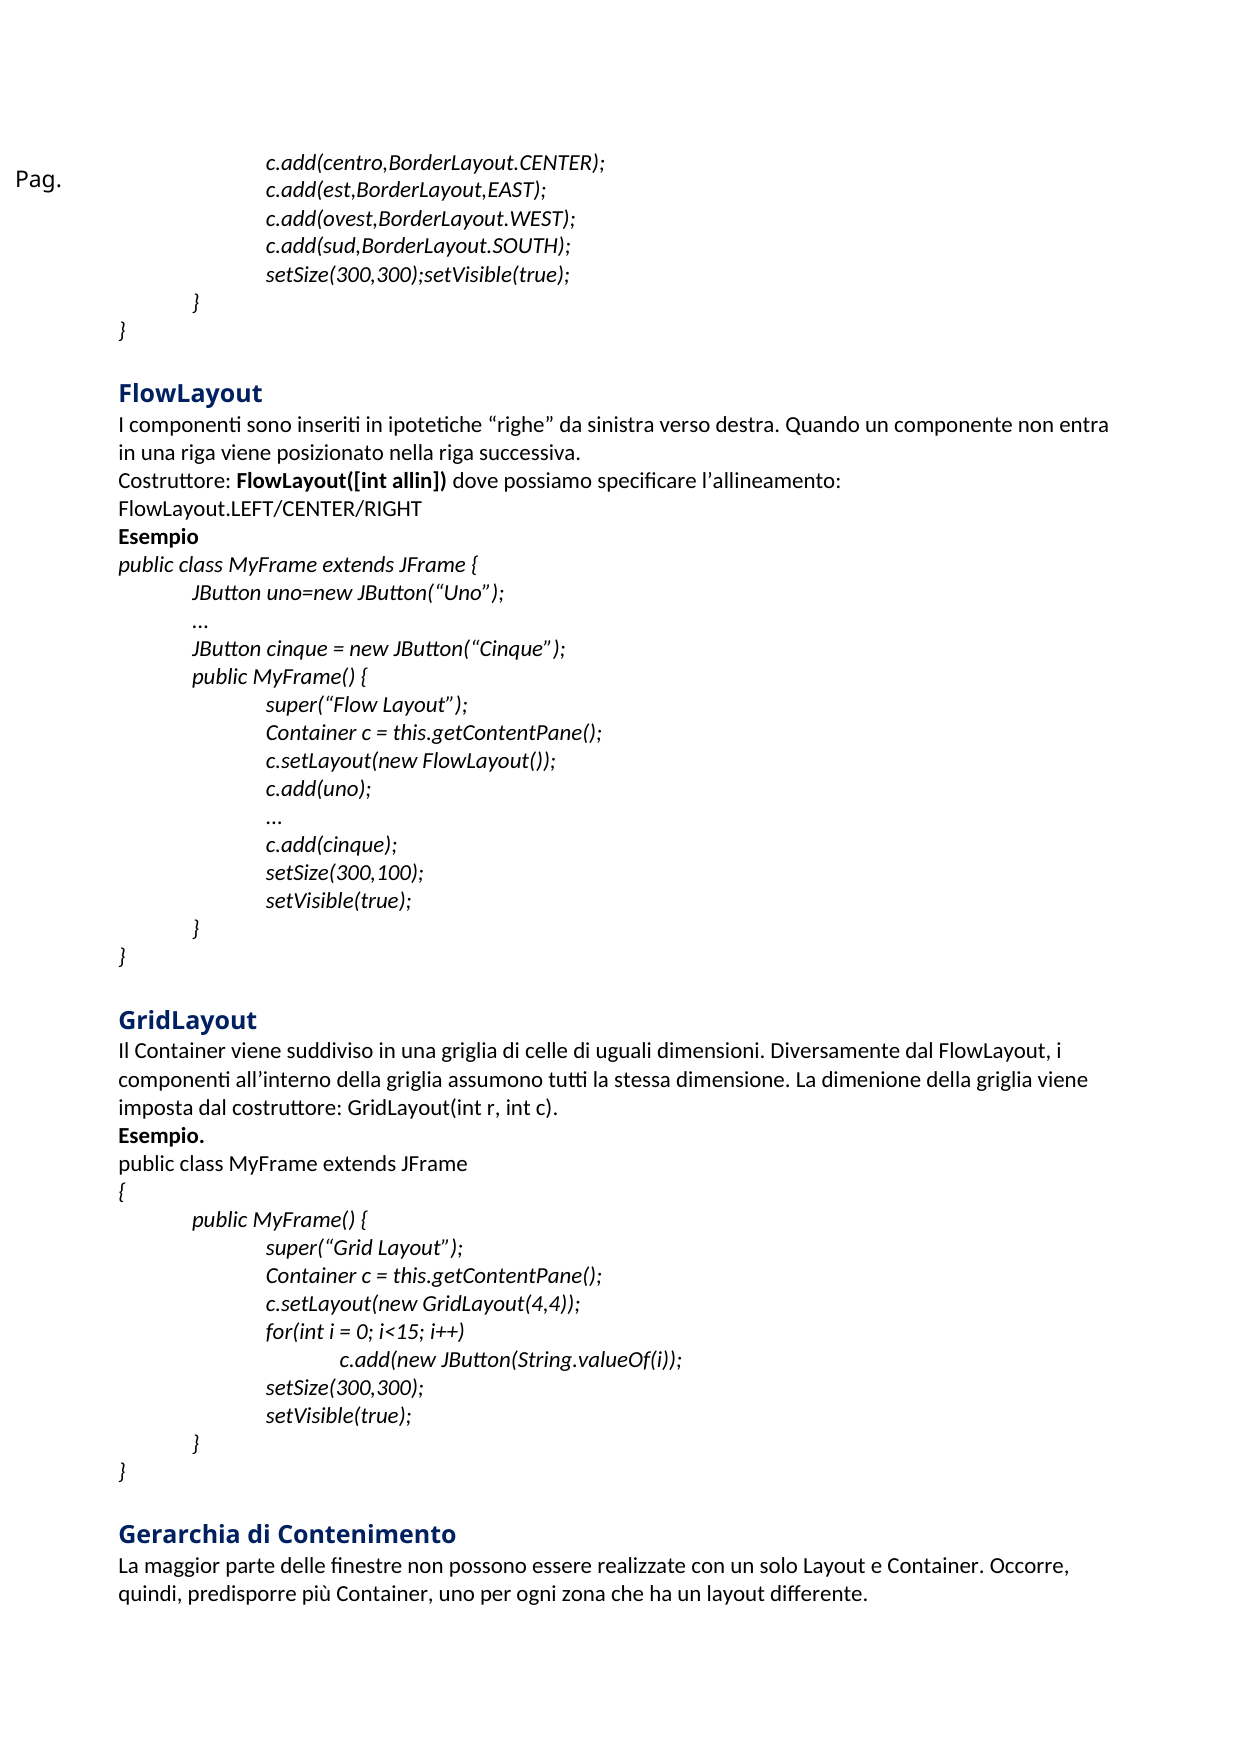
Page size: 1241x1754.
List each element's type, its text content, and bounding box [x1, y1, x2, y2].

text JButton cinque = new JButton(“Cinque”); [118, 634, 1122, 662]
text super(“Flow Layout”); [192, 690, 1122, 718]
text Costruttore: FlowLayout([int allin]) dove possiamo specificare l’allineamento: FlowLayout.LEFT/CENTER/RIGHT [118, 466, 1122, 522]
subtitle GridLayout [118, 1003, 1122, 1037]
text public MyFrame() { [118, 662, 1122, 690]
text c.add(cinque); [192, 830, 1122, 858]
text } [118, 1457, 1122, 1485]
text Container c = this.getContentPane(); [192, 1261, 1122, 1289]
text setVisible(true); [192, 1401, 1122, 1429]
text } [118, 942, 1122, 970]
text c.add(centro,BorderLayout.CENTER); [192, 148, 1122, 176]
text c.add(est,BorderLayout,EAST); [192, 176, 1122, 204]
text Esempio. [118, 1121, 1122, 1149]
text setSize(300,300);setVisible(true); [192, 260, 1122, 288]
text public MyFrame() { [118, 1205, 1122, 1233]
text } [118, 316, 1122, 344]
text ... [192, 802, 1122, 830]
text setVisible(true); [192, 886, 1122, 914]
subtitle FlowLayout [118, 376, 1122, 410]
text { [118, 1177, 1122, 1205]
text c.add(uno); [192, 774, 1122, 802]
text c.add(ovest,BorderLayout.WEST); [192, 204, 1122, 232]
text } [118, 914, 1122, 942]
text setSize(300,100); [192, 858, 1122, 886]
text Esempio [118, 522, 1122, 550]
text Container c = this.getContentPane(); [192, 718, 1122, 746]
text c.add(new JButton(String.valueOf(i)); [266, 1345, 1122, 1373]
text ... [118, 606, 1122, 634]
text super(“Grid Layout”); [192, 1233, 1122, 1261]
text I componenti sono inseriti in ipotetiche “righe” da sinistra verso destra. Quando un componente non entra in una riga viene posizionato nella riga successiva. [118, 410, 1122, 466]
text La maggior parte delle finestre non possono essere realizzate con un solo Layout e Container. Occorre, quindi, predisporre più Container, uno per ogni zona che ha un layout differente. [118, 1551, 1122, 1607]
text c.add(sud,BorderLayout.SOUTH); [192, 232, 1122, 260]
text } [118, 1429, 1122, 1457]
text c.setLayout(new FlowLayout()); [192, 746, 1122, 774]
text public class MyFrame extends JFrame { [118, 550, 1122, 578]
text public class MyFrame extends JFrame [118, 1149, 1122, 1177]
text c.setLayout(new GridLayout(4,4)); [192, 1289, 1122, 1317]
text JButton uno=new JButton(“Uno”); [118, 578, 1122, 606]
text setSize(300,300); [192, 1373, 1122, 1401]
text Il Container viene suddiviso in una griglia di celle di uguali dimensioni. Diversamente dal FlowLayout, i componenti all’interno della griglia assumono tutti la stessa dimensione. La dimenione della griglia viene imposta dal costruttore: GridLayout(int r, int c). [118, 1037, 1122, 1121]
text for(int i = 0; i<15; i++) [192, 1317, 1122, 1345]
subtitle Gerarchia di Contenimento [118, 1517, 1122, 1551]
text } [118, 288, 1122, 316]
